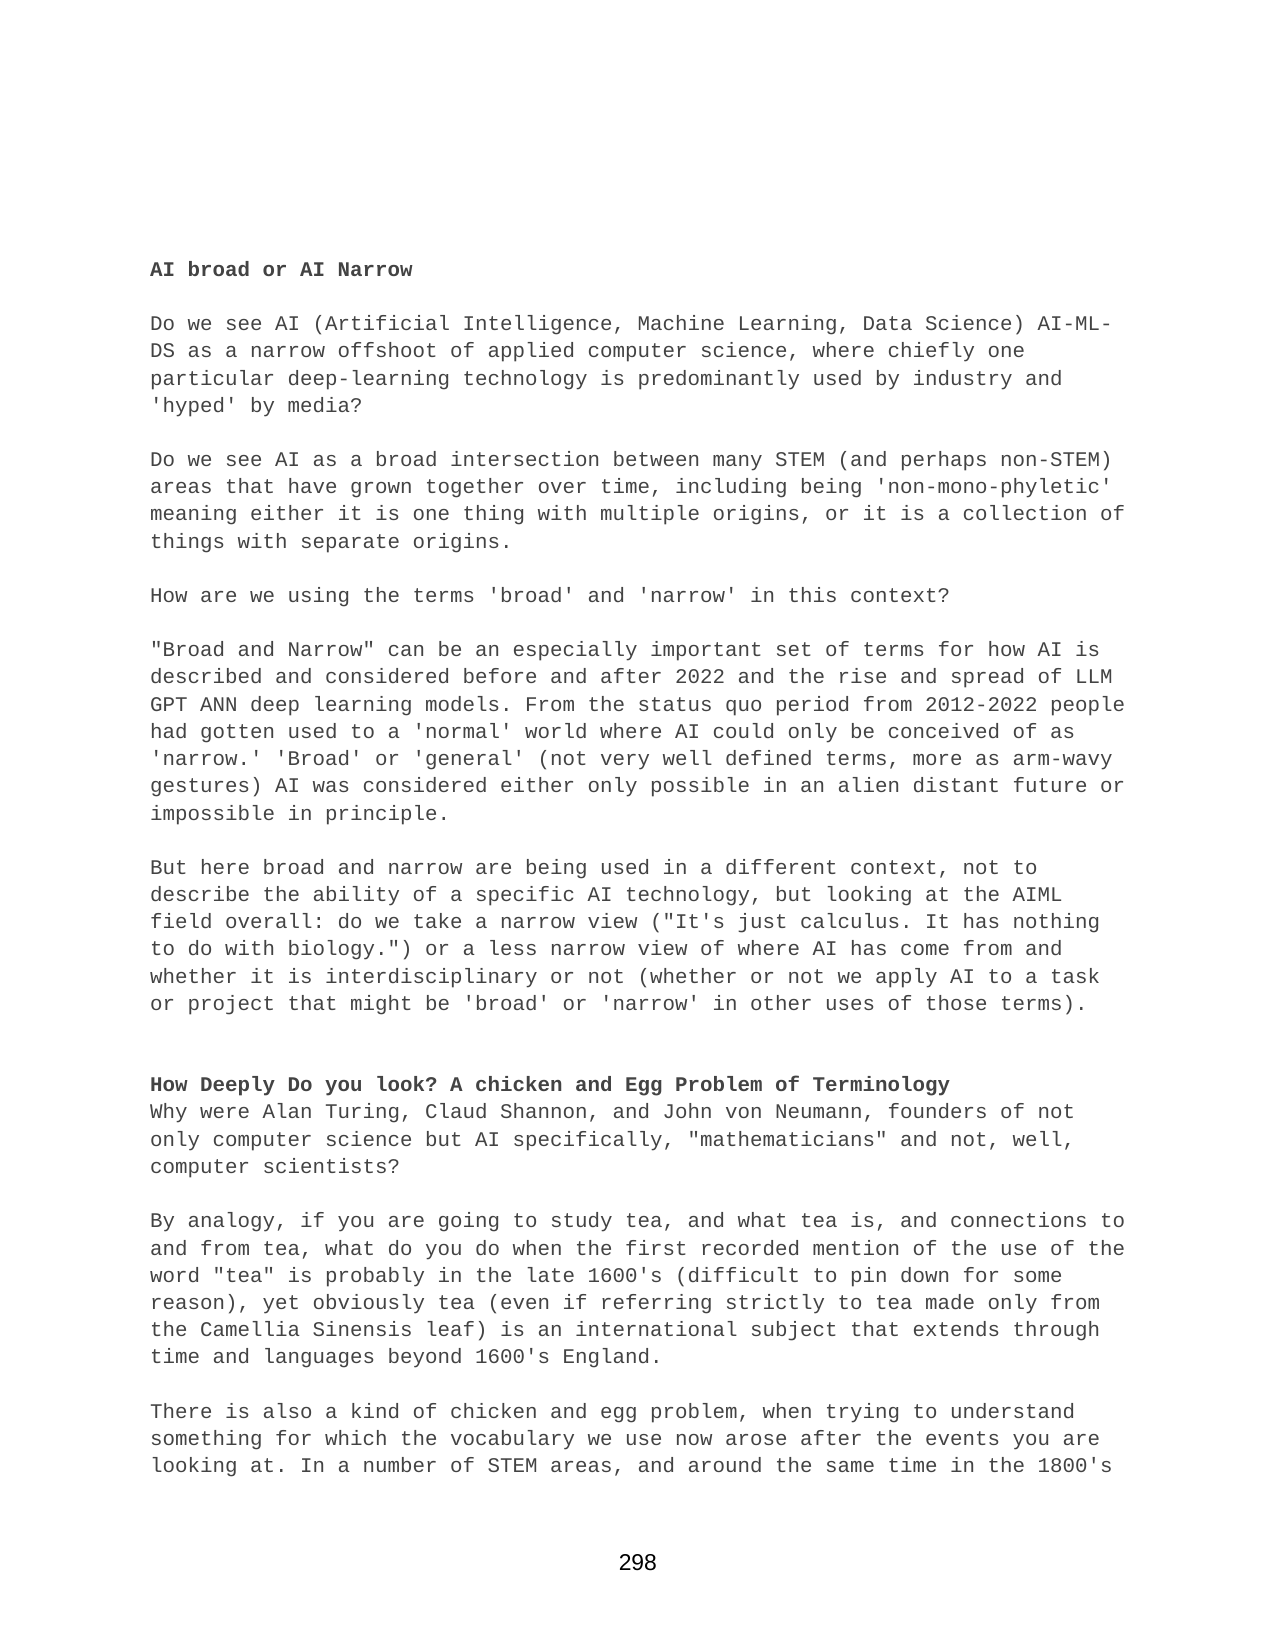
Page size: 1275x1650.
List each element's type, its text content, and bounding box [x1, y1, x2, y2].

text There is also a kind of chicken and egg problem, when trying to understand something for which the vocabulary we use now arose after the events you are looking at. In a number of STEM areas, and around the same time in the 1800's [150, 1401, 1125, 1479]
text Do we see AI as a broad intersection between many STEM (and perhaps non-STEM) areas that have grown together over time, including being 'non-mono-phyletic' meaning either it is one thing with multiple origins, or it is a collection of things with separate origins. [150, 449, 1125, 554]
text But here broad and narrow are being used in a different context, not to describe the ability of a specific AI technology, but looking at the AIML field overall: do we take a narrow view ("It's just calculus. It has nothing to do with biology.") or a less narrow view of where AI has come from and whether it is interdisciplinary or not (whether or not we apply AI to a task or project that might be 'broad' or 'narrow' in other uses of those terms). [150, 857, 1125, 1016]
text "Broad and Narrow" can be an especially important set of terms for how AI is described and considered before and after 2022 and the rise and spread of LLM GPT ANN deep learning models. From the status quo period from 2012-2022 people had gotten used to a 'normal' world where AI could only be conceived of as 'narrow.' 'Broad' or 'general' (not very well defined terms, more as arm-wavy gestures) AI was considered either only possible in an alien distant future or impossible in principle. [150, 639, 1125, 826]
text How Deeply Do you look? A chicken and Egg Problem of Terminology [150, 1074, 1125, 1098]
text Why were Alan Turing, Claud Shannon, and John von Neumann, founders of not only computer science but AI specifically, "mathematicians" and not, well, computer scientists? [150, 1102, 1125, 1179]
text Do we see AI (Artificial Intelligence, Machine Learning, Data Science) AI-ML-DS as a narrow offshoot of applied computer science, where chiefly one particular deep-learning technology is predominantly used by industry and 'hyped' by media? [150, 313, 1125, 418]
text By analogy, if you are going to study tea, and what tea is, and connections to and from tea, what do you do when the first recorded mention of the use of the word "tea" is probably in the late 1600's (difficult to pin down for some reason), yet obviously tea (even if referring strictly to tea made only from the Camellia Sinensis leaf) is an international subject that extends through time and languages beyond 1600's England. [150, 1210, 1125, 1370]
text How are we using the terms 'broad' and 'narrow' in this context? [150, 585, 1125, 609]
text AI broad or AI Narrow [150, 259, 1125, 282]
